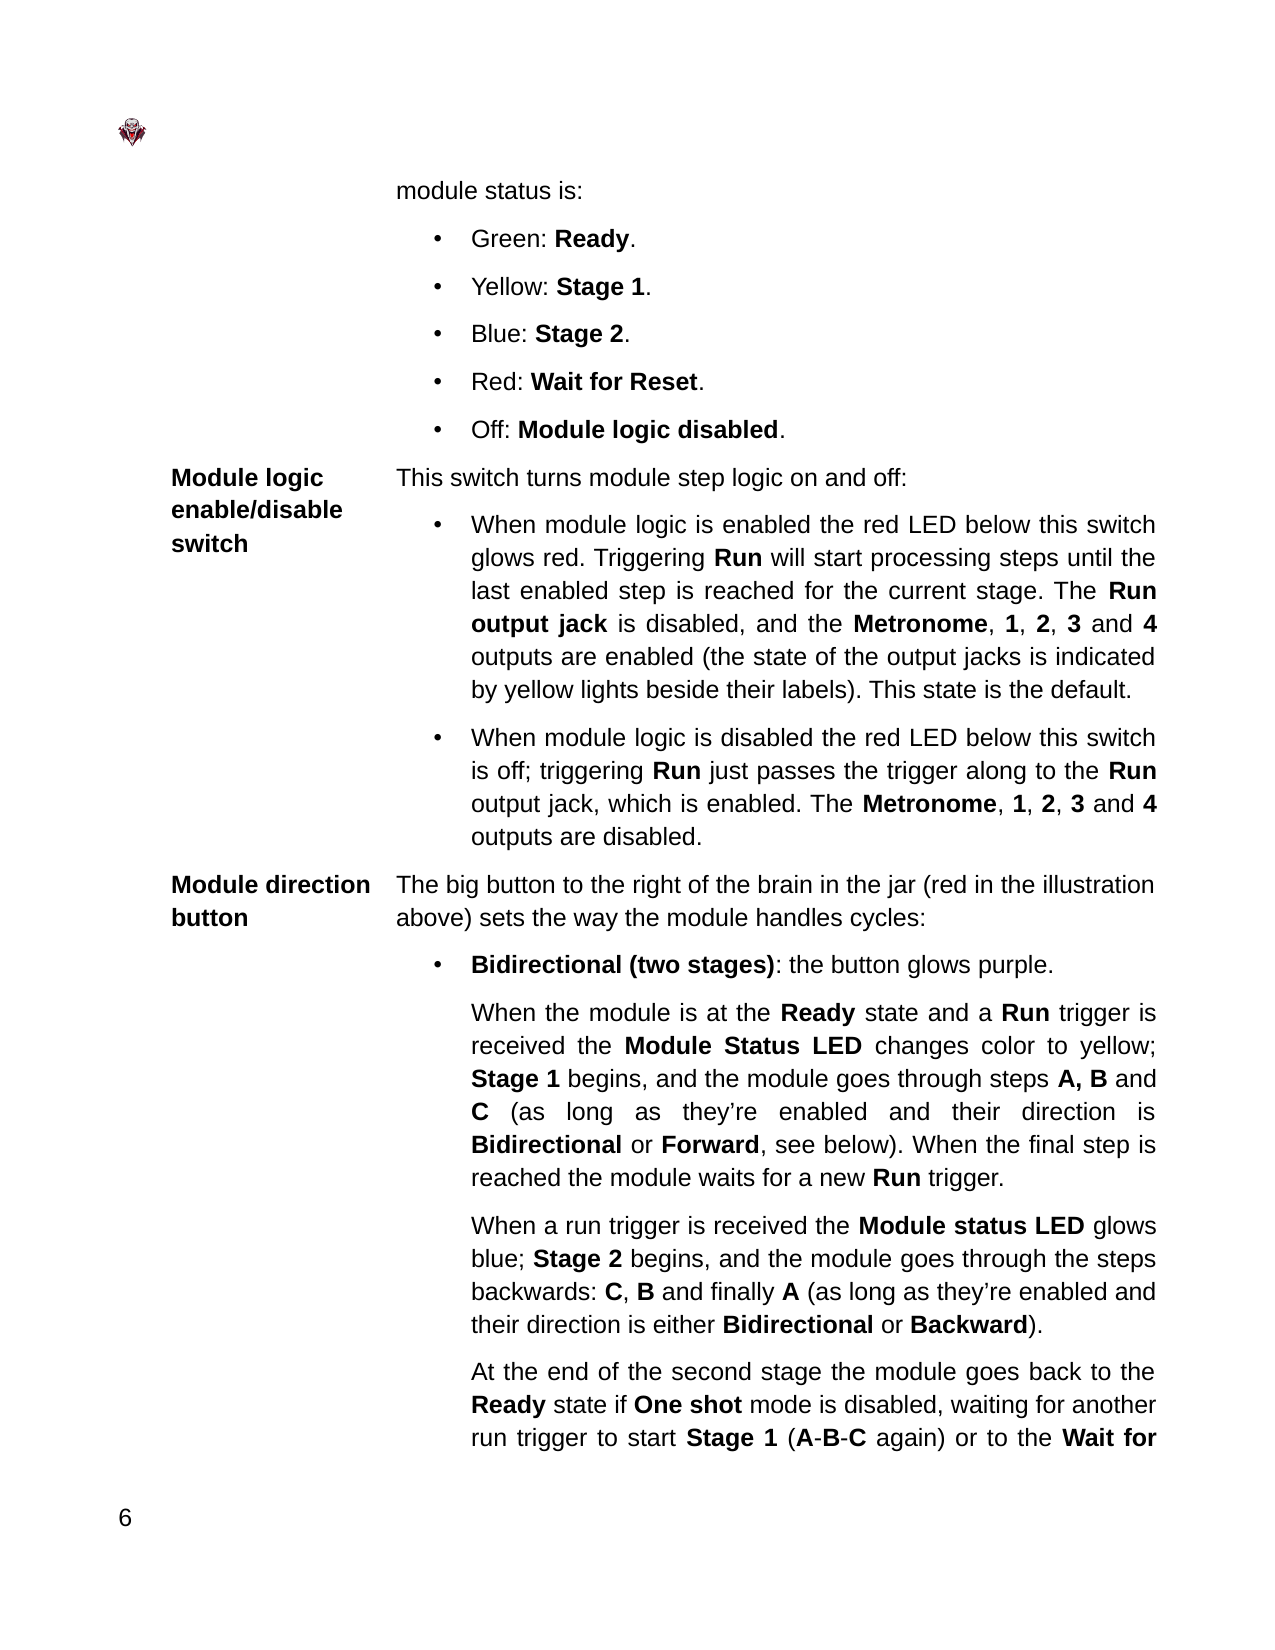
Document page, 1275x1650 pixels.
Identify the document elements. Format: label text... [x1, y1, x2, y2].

table_cell Module direction button [171, 870, 396, 1452]
table_cell The big button to the right of the brain in the jar (red in the illustration above) sets the way the module handles cycles: Bidirectional (two stages): the button glows purple. When the module is at the Ready state and a Run trigger is received the Module Status LED changes color to yellow; Stage 1 begins, and the module goes through steps A, B and C (as long as they’re enabled and their direction is Bidirectional or Forward, see below). When the final step is reached the module waits for a new Run trigger. When a run trigger is received the Module status LED glows blue; Stage 2 begins, and the module goes through the steps backwards: C, B and finally A (as long as they’re enabled and their direction is either Bidirectional or Backward). At the end of the second stage the module goes back to the Ready state if One shot mode is disabled, waiting for another run trigger to start Stage 1 (A-B-C again) or to the Wait for [396, 870, 1157, 1452]
table_cell [118, 176, 171, 462]
table_cell This switch turns module step logic on and off: When module logic is enabled the red LED below this switch glows red. Triggering Run will start processing steps until the last enabled step is reached for the current stage. The Run output jack is disabled, and the Metronome, 1, 2, 3 and 4 outputs are enabled (the state of the output jacks is indicated by yellow lights beside their labels). This state is the default. When module logic is disabled the red LED below this switch is off; triggering Run just passes the trigger along to the Run output jack, which is enabled. The Metronome, 1, 2, 3 and 4 outputs are disabled. [396, 463, 1157, 870]
table_cell [171, 176, 396, 462]
table_cell [118, 463, 171, 870]
table_cell [118, 870, 171, 1452]
table_cell module status is: Green: Ready. Yellow: Stage 1. Blue: Stage 2. Red: Wait for Reset. Off: Module logic disabled. [396, 176, 1157, 462]
table_cell Module logic enable/disable switch [171, 463, 396, 870]
